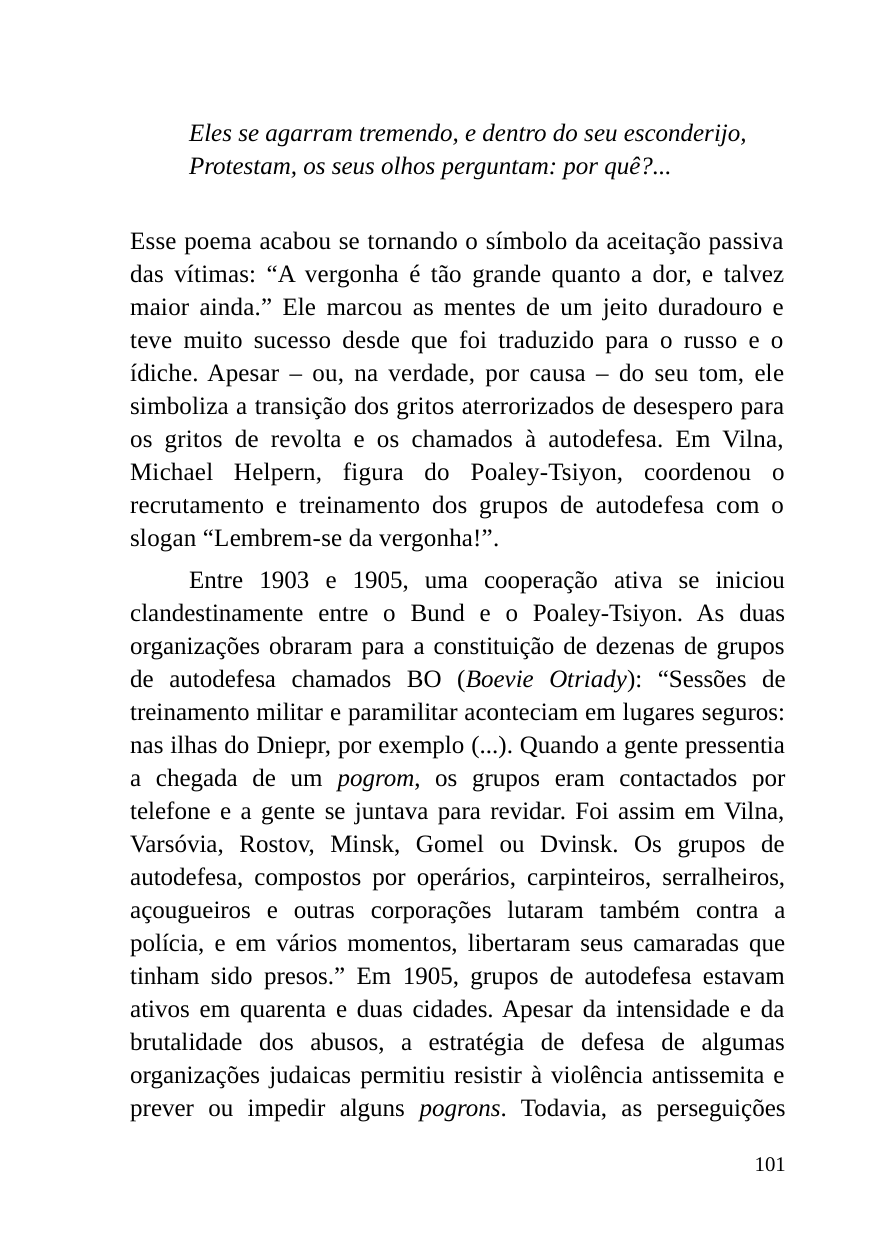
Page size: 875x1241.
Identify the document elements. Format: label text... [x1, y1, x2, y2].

text Protestam, os seus olhos perguntam: por quê?... [130, 151, 786, 180]
text Eles se agarram tremendo, e dentro do seu esconderijo, [130, 118, 786, 147]
text Entre 1903 e 1905, uma cooperação ativa se iniciou clandestinamente entre o Bund e o Poaley-Tsiyon. As duas organizações obraram para a constituição de dezenas de grupos de autodefesa chamados BO (Boevie Otriady): “Sessões de treinamento militar e paramilitar aconteciam em lugares seguros: nas ilhas do Dniepr, por exemplo (...). Quando a gente pressentia a chegada de um pogrom, os grupos eram contactados por telefone e a gente se juntava para revidar. Foi assim em Vilna, Varsóvia, Rostov, Minsk, Gomel ou Dvinsk. Os grupos de autodefesa, compostos por operários, carpinteiros, serralheiros, açougueiros e outras corporações lutaram também contra a polícia, e em vários momentos, libertaram seus camaradas que tinham sido presos.” Em 1905, grupos de autodefesa estavam ativos em quarenta e duas cidades. Apesar da intensidade e da brutalidade dos abusos, a estratégia de defesa de algumas organizações judaicas permitiu resistir à violência antissemita e prever ou impedir alguns pogrons. Todavia, as perseguições [130, 565, 786, 1122]
text Esse poema acabou se tornando o símbolo da aceitação passiva das vítimas: “A vergonha é tão grande quanto a dor, e talvez maior ainda.” Ele marcou as mentes de um jeito duradouro e teve muito sucesso desde que foi traduzido para o russo e o ídiche. Apesar – ou, na verdade, por causa – do seu tom, ele simboliza a transição dos gritos aterrorizados de desespero para os gritos de revolta e os chamados à autodefesa. Em Vilna, Michael Helpern, figura do Poaley-Tsiyon, coordenou o recrutamento e treinamento dos grupos de autodefesa com o slogan “Lembrem-se da vergonha!”. [130, 226, 786, 552]
